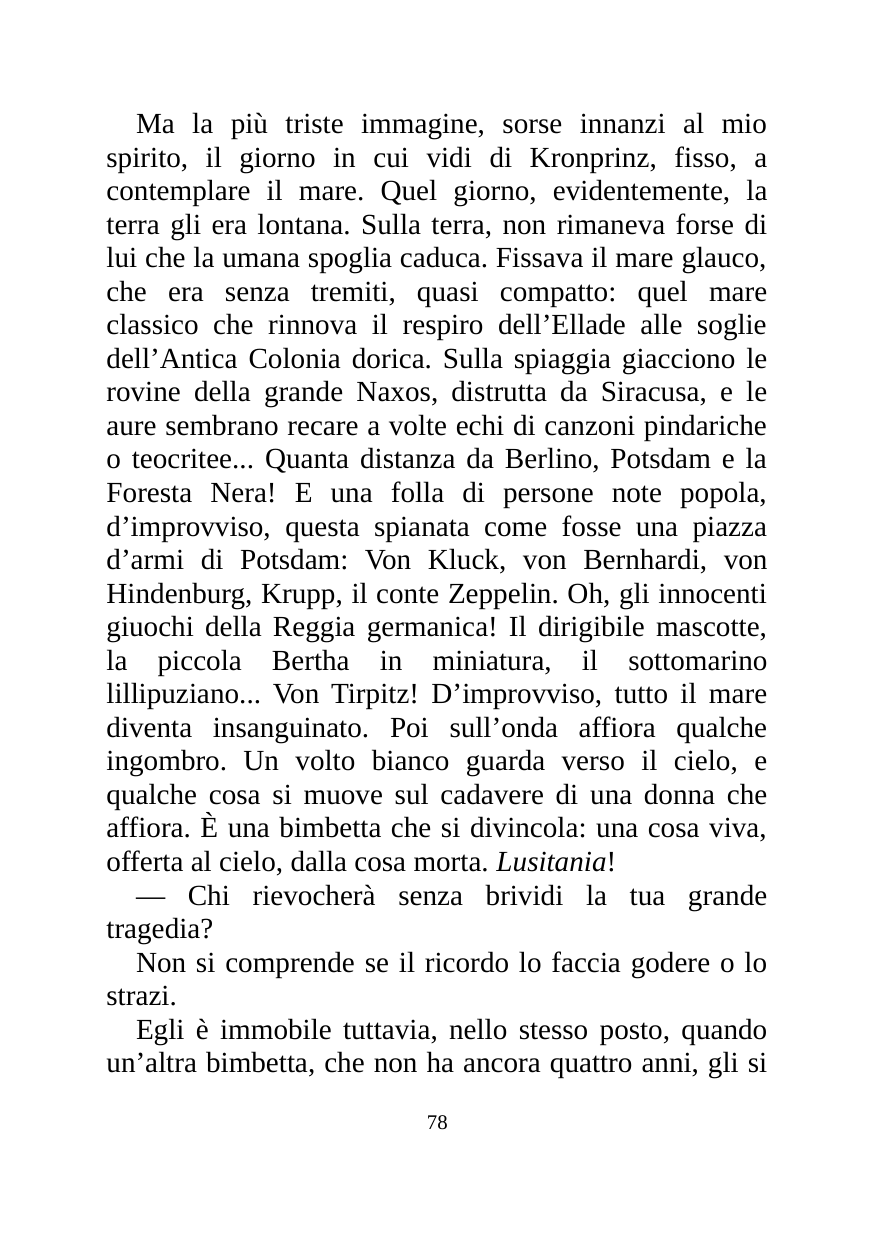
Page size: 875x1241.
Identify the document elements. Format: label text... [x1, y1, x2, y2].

text Non si comprende se il ricordo lo faccia godere o lo strazi. [106, 945, 768, 1012]
text Ma la più triste immagine, sorse innanzi al mio spirito, il giorno in cui vidi di Kronprinz, fisso, a contemplare il mare. Quel giorno, evidentemente, la terra gli era lontana. Sulla terra, non rimaneva forse di lui che la umana spoglia caduca. Fissava il mare glauco, che era senza tremiti, quasi compatto: quel mare classico che rinnova il respiro dell’Ellade alle soglie dell’Antica Colonia dorica. Sulla spiaggia giacciono le rovine della grande Naxos, distrutta da Siracusa, e le aure sembrano recare a volte echi di canzoni pindariche o teocritee... Quanta distanza da Berlino, Potsdam e la Foresta Nera! E una folla di persone note popola, d’improvviso, questa spianata come fosse una piazza d’armi di Potsdam: Von Kluck, von Bernhardi, von Hindenburg, Krupp, il conte Zeppelin. Oh, gli innocenti giuochi della Reggia germanica! Il dirigibile mascotte, la piccola Bertha in miniatura, il sottomarino lillipuziano... Von Tirpitz! D’improvviso, tutto il mare diventa insanguinato. Poi sull’onda affiora qualche ingombro. Un volto bianco guarda verso il cielo, e qualche cosa si muove sul cadavere di una donna che affiora. È una bimbetta che si divincola: una cosa viva, offerta al cielo, dalla cosa morta. Lusitania! [106, 106, 768, 878]
text Egli è immobile tuttavia, nello stesso posto, quando un’altra bimbetta, che non ha ancora quattro anni, gli si [106, 1012, 768, 1079]
text — Chi rievocherà senza brividi la tua grande tragedia? [106, 878, 768, 945]
